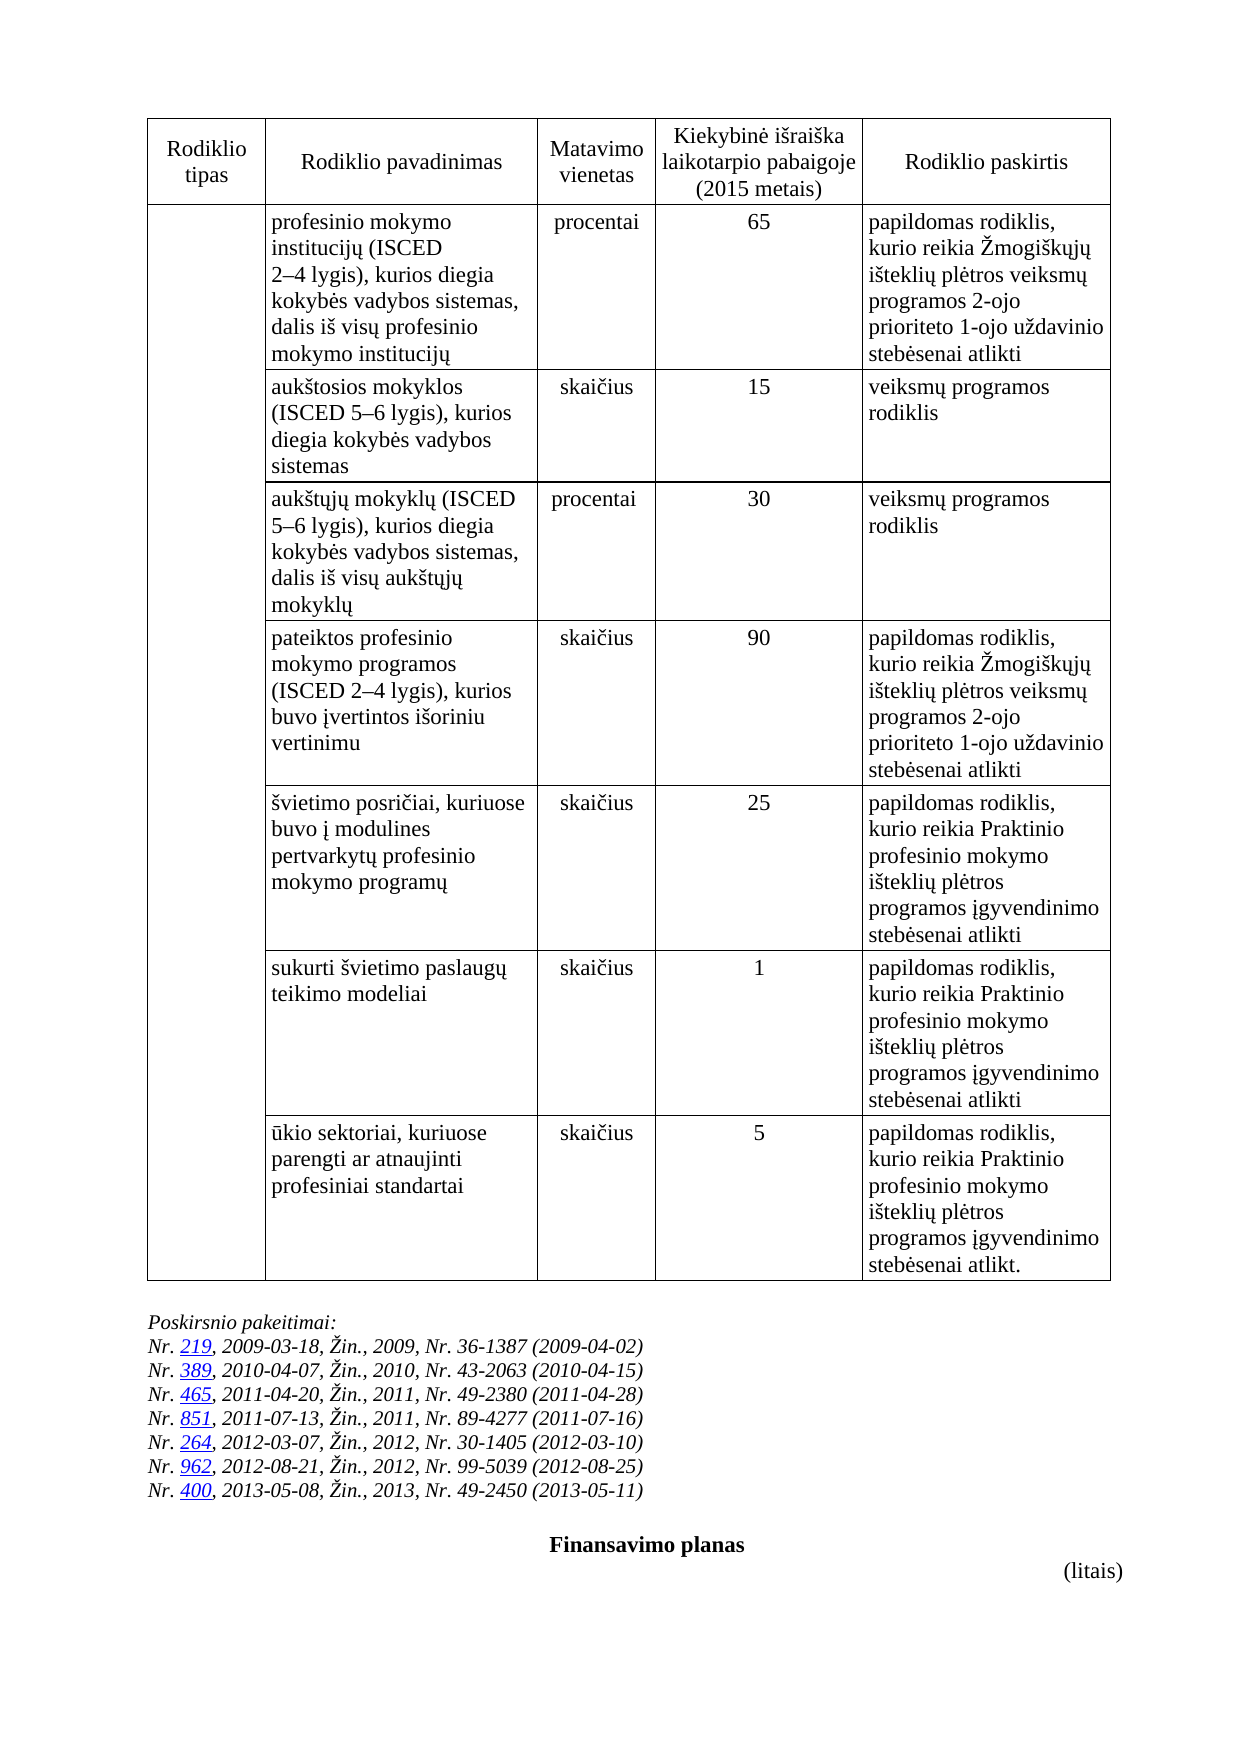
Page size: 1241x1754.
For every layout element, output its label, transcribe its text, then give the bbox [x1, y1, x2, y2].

table_cell ūkio sektoriai, kuriuose parengti ar atnaujinti profesiniai standartai [266, 1116, 537, 1280]
table_cell sukurti švietimo paslaugų teikimo modeliai [266, 951, 537, 1115]
table_cell profesinio mokymo institucijų (ISCED 2–4 lygis), kurios diegia kokybės vadybos sistemas, dalis iš visų profesinio mokymo institucijų [266, 205, 537, 369]
table_header Rodiklio pavadinimas [266, 119, 537, 204]
table_cell 15 [656, 370, 862, 481]
text Nr. 465, 2011-04-20, Žin., 2011, Nr. 49-2380 (2011-04-28) [148, 1382, 1152, 1406]
text Nr. 962, 2012-08-21, Žin., 2012, Nr. 99-5039 (2012-08-25) [148, 1454, 1152, 1478]
table_cell aukštųjų mokyklų (ISCED 5–6 lygis), kurios diegia kokybės vadybos sistemas, dalis iš visų aukštųjų mokyklų [266, 483, 537, 620]
table_cell papildomas rodiklis, kurio reikia Praktinio profesinio mokymo išteklių plėtros programos įgyvendinimo stebėsenai atlikti [863, 951, 1110, 1115]
table_header Matavimo vienetas [538, 119, 655, 204]
text Nr. 400, 2013-05-08, Žin., 2013, Nr. 49-2450 (2013-05-11) [148, 1478, 1152, 1502]
table_cell aukštosios mokyklos (ISCED 5–6 lygis), kurios diegia kokybės vadybos sistemas [266, 370, 537, 481]
table_cell [148, 205, 265, 950]
table_cell procentai [538, 205, 655, 369]
table_cell 30 [656, 483, 862, 620]
text (litais) [148, 1557, 1152, 1584]
table_cell skaičius [538, 786, 655, 950]
table_cell 1 [656, 951, 862, 1115]
table_cell skaičius [538, 370, 655, 481]
text Nr. 389, 2010-04-07, Žin., 2010, Nr. 43-2063 (2010-04-15) [148, 1358, 1152, 1382]
table_cell švietimo posričiai, kuriuose buvo į modulines pertvarkytų profesinio mokymo programų [266, 786, 537, 950]
table_cell 90 [656, 621, 862, 785]
table_cell veiksmų programos rodiklis [863, 370, 1110, 481]
table_header Rodiklio paskirtis [863, 119, 1110, 204]
table_cell veiksmų programos rodiklis [863, 483, 1110, 620]
text Nr. 851, 2011-07-13, Žin., 2011, Nr. 89-4277 (2011-07-16) [148, 1406, 1152, 1430]
table_cell [148, 950, 265, 1115]
table_cell papildomas rodiklis, kurio reikia Praktinio profesinio mokymo išteklių plėtros programos įgyvendinimo stebėsenai atlikti [863, 786, 1110, 950]
table_cell pateiktos profesinio mokymo programos (ISCED 2–4 lygis), kurios buvo įvertintos išoriniu vertinimu [266, 621, 537, 785]
text Poskirsnio pakeitimai: [148, 1310, 1152, 1334]
table_cell papildomas rodiklis, kurio reikia Žmogiškųjų išteklių plėtros veiksmų programos 2-ojo prioriteto 1-ojo uždavinio stebėsenai atlikti [863, 621, 1110, 785]
table_cell 5 [656, 1116, 862, 1280]
table_cell papildomas rodiklis, kurio reikia Praktinio profesinio mokymo išteklių plėtros programos įgyvendinimo stebėsenai atlikt. [863, 1116, 1110, 1280]
table_cell procentai [538, 483, 655, 620]
table_header Kiekybinė išraiška laikotarpio pabaigoje (2015 metais) [656, 119, 862, 204]
table_cell 65 [656, 205, 862, 369]
table_cell [148, 1115, 265, 1280]
table_cell papildomas rodiklis, kurio reikia Žmogiškųjų išteklių plėtros veiksmų programos 2-ojo prioriteto 1-ojo uždavinio stebėsenai atlikti [863, 205, 1110, 369]
table_header Rodiklio tipas [148, 119, 265, 204]
table_cell skaičius [538, 951, 655, 1115]
table_cell 25 [656, 786, 862, 950]
table_cell skaičius [538, 1116, 655, 1280]
text Nr. 219, 2009-03-18, Žin., 2009, Nr. 36-1387 (2009-04-02) [148, 1334, 1152, 1358]
text Nr. 264, 2012-03-07, Žin., 2012, Nr. 30-1405 (2012-03-10) [148, 1430, 1152, 1454]
text Finansavimo planas [148, 1531, 1152, 1557]
table_cell skaičius [538, 621, 655, 785]
